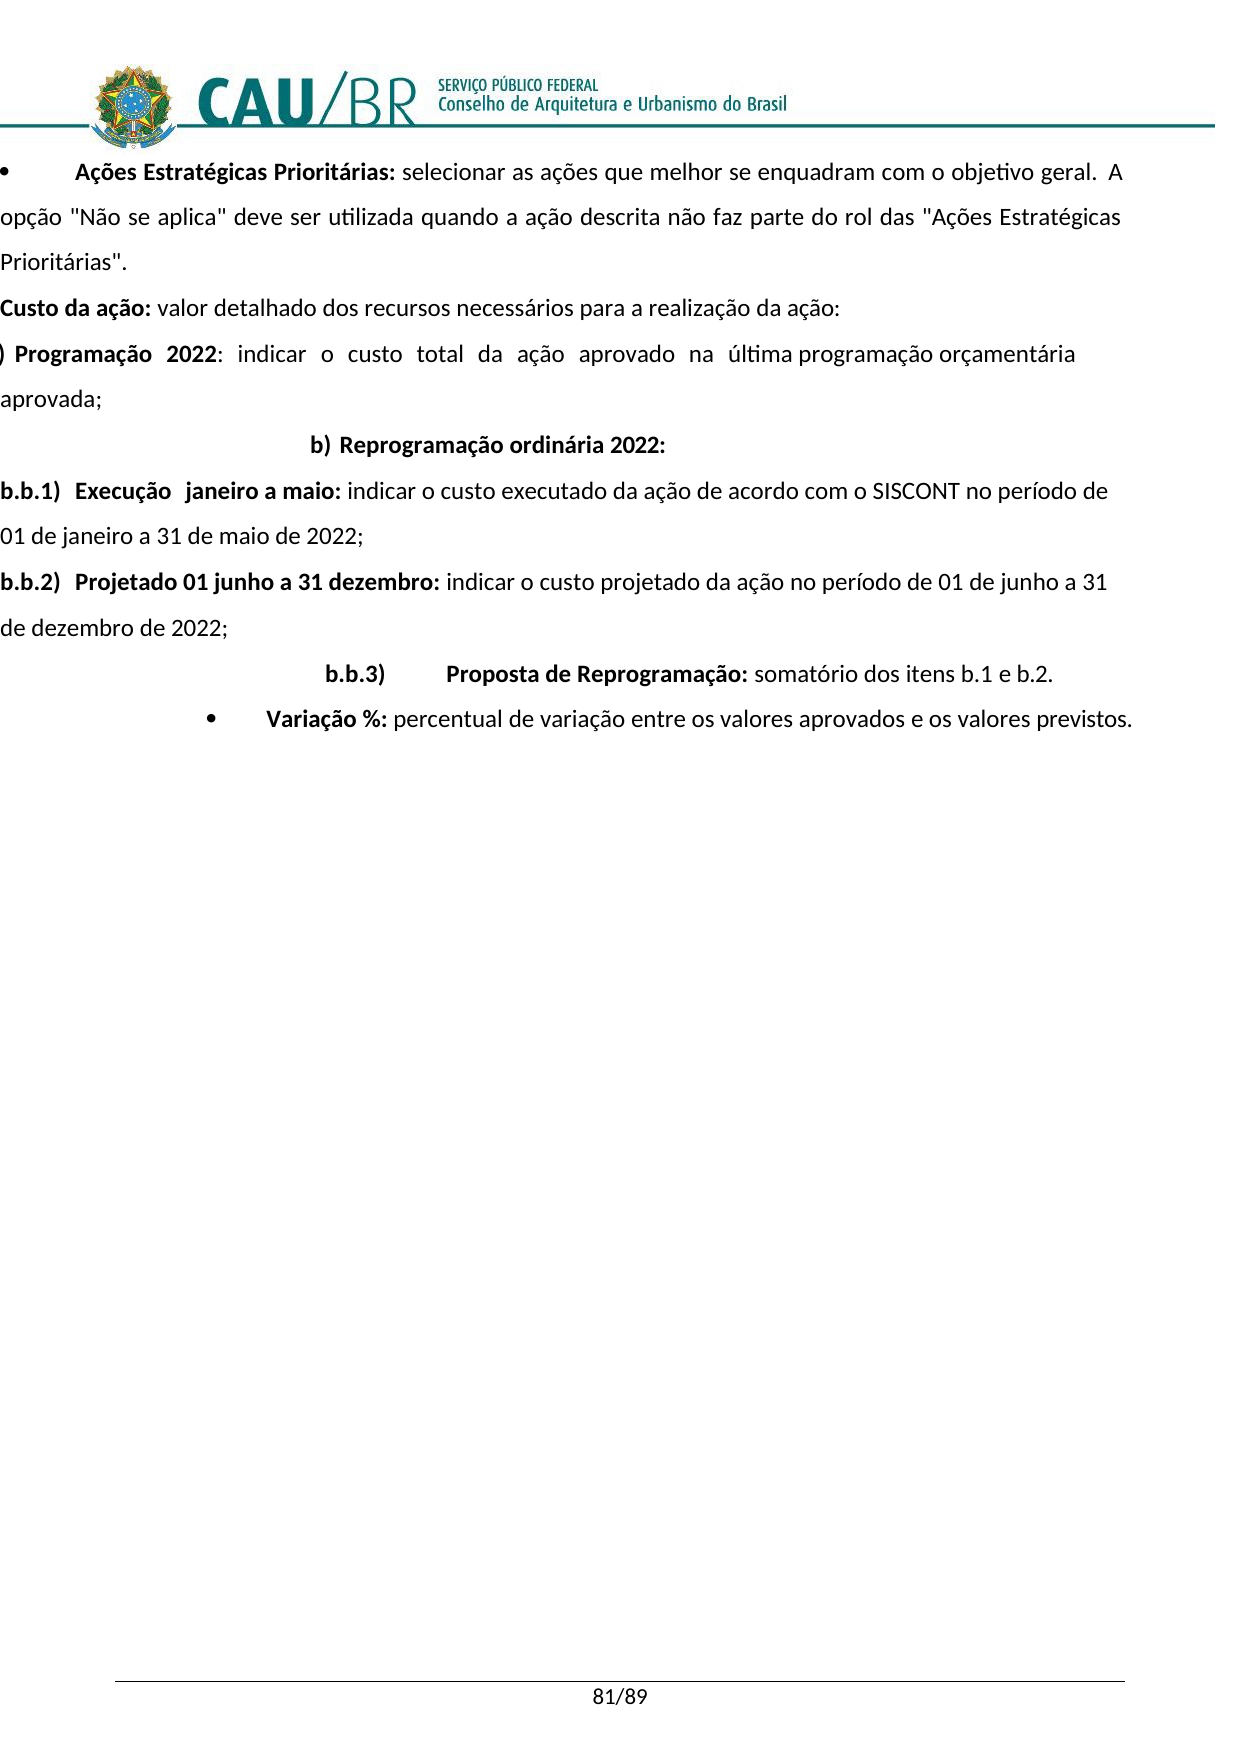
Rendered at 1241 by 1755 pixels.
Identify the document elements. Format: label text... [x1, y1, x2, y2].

list Programação 2022: indicar o custo total da ação aprovado na última programação orçamentária aprovada; [0, 338, 1123, 414]
list Variação %: percentual de variação entre os valores aprovados e os valores previstos. [207, 703, 1241, 733]
list Custo da ação: valor detalhado dos recursos necessários para a realização da ação: [0, 292, 1241, 322]
list Proposta de Reprogramação: somatório dos itens b.1 e b.2. [325, 658, 1241, 688]
list Ações Estratégicas Prioritárias: selecionar as ações que melhor se enquadram com o objetivo geral. A opção "Não se aplica" deve ser utilizada quando a ação descrita não faz parte do rol das "Ações Estratégicas Prioritárias". [0, 156, 1123, 276]
list Execução janeiro a maio: indicar o custo executado da ação de acordo com o SISCONT no período de 01 de janeiro a 31 de maio de 2022; [0, 475, 1123, 551]
list Projetado 01 junho a 31 dezembro: indicar o custo projetado da ação no período de 01 de junho a 31 de dezembro de 2022; [0, 566, 1123, 642]
list Reprogramação ordinária 2022: [310, 429, 1241, 459]
